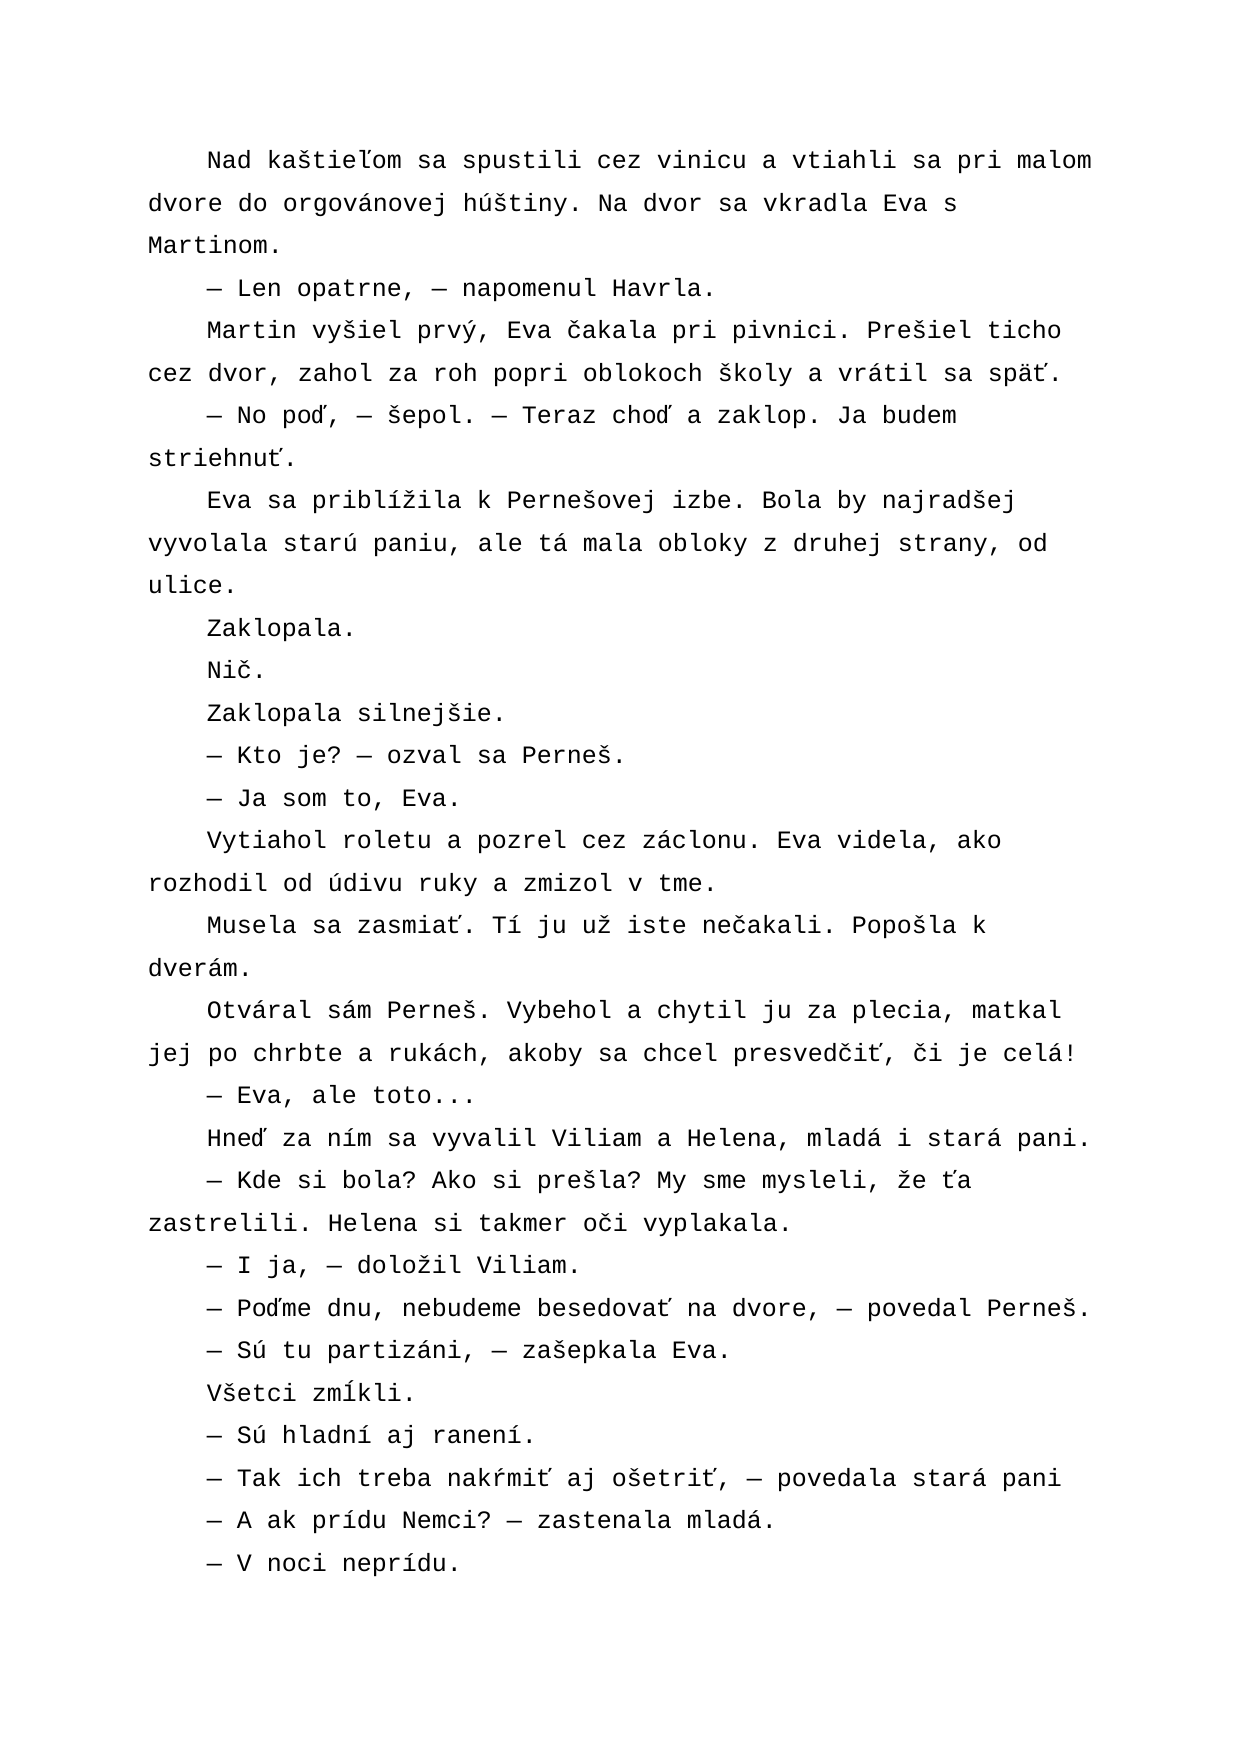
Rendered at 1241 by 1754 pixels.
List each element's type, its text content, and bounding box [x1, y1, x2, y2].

text Musela sa zasmiať. Tí ju už iste nečakali. Popošla k dverám. [148, 913, 1093, 983]
text — V noci neprídu. [148, 1550, 1093, 1578]
text Otváral sám Perneš. Vybehol a chytil ju za plecia, matkal jej po chrbte a rukách, akoby sa chcel presvedčiť, či je celá! [148, 998, 1093, 1068]
text — Sú tu partizáni, — zašepkala Eva. [148, 1338, 1093, 1366]
text — Eva, ale toto... [148, 1083, 1093, 1111]
text — A ak prídu Nemci? — zastenala mladá. [148, 1508, 1093, 1536]
text — I ja, — doložil Viliam. [148, 1253, 1093, 1281]
text — Ja som to, Eva. [148, 785, 1093, 813]
text Nič. [148, 658, 1093, 686]
text — Poďme dnu, nebudeme besedovať na dvore, — povedal Perneš. [148, 1295, 1093, 1323]
text — Tak ich treba nakŕmiť aj ošetriť, — povedala stará pani [148, 1465, 1093, 1493]
text — Kto je? — ozval sa Perneš. [148, 743, 1093, 771]
text Zaklopala. [148, 615, 1093, 643]
text Zaklopala silnejšie. [148, 700, 1093, 728]
text Hneď za ním sa vyvalil Viliam a Helena, mladá i stará pani. [148, 1125, 1093, 1153]
text Nad kaštieľom sa spustili cez vinicu a vtiahli sa pri malom dvore do orgovánovej húštiny. Na dvor sa vkradla Eva s Martinom. [148, 148, 1093, 261]
text — Kde si bola? Ako si prešla? My sme mysleli, že ťa zastrelili. Helena si takmer oči vyplakala. [148, 1168, 1093, 1238]
text Vytiahol roletu a pozrel cez záclonu. Eva videla, ako rozhodil od údivu ruky a zmizol v tme. [148, 828, 1093, 898]
text Martin vyšiel prvý, Eva čakala pri pivnici. Prešiel ticho cez dvor, zahol za roh popri oblokoch školy a vrátil sa späť. [148, 318, 1093, 388]
text — Len opatrne, — napomenul Havrla. [148, 275, 1093, 303]
text Všetci zmĺkli. [148, 1380, 1093, 1408]
text Eva sa priblížila k Pernešovej izbe. Bola by najradšej vyvolala starú paniu, ale tá mala obloky z druhej strany, od ulice. [148, 488, 1093, 601]
text — No poď, — šepol. — Teraz choď a zaklop. Ja budem striehnuť. [148, 403, 1093, 473]
text — Sú hladní aj ranení. [148, 1423, 1093, 1451]
